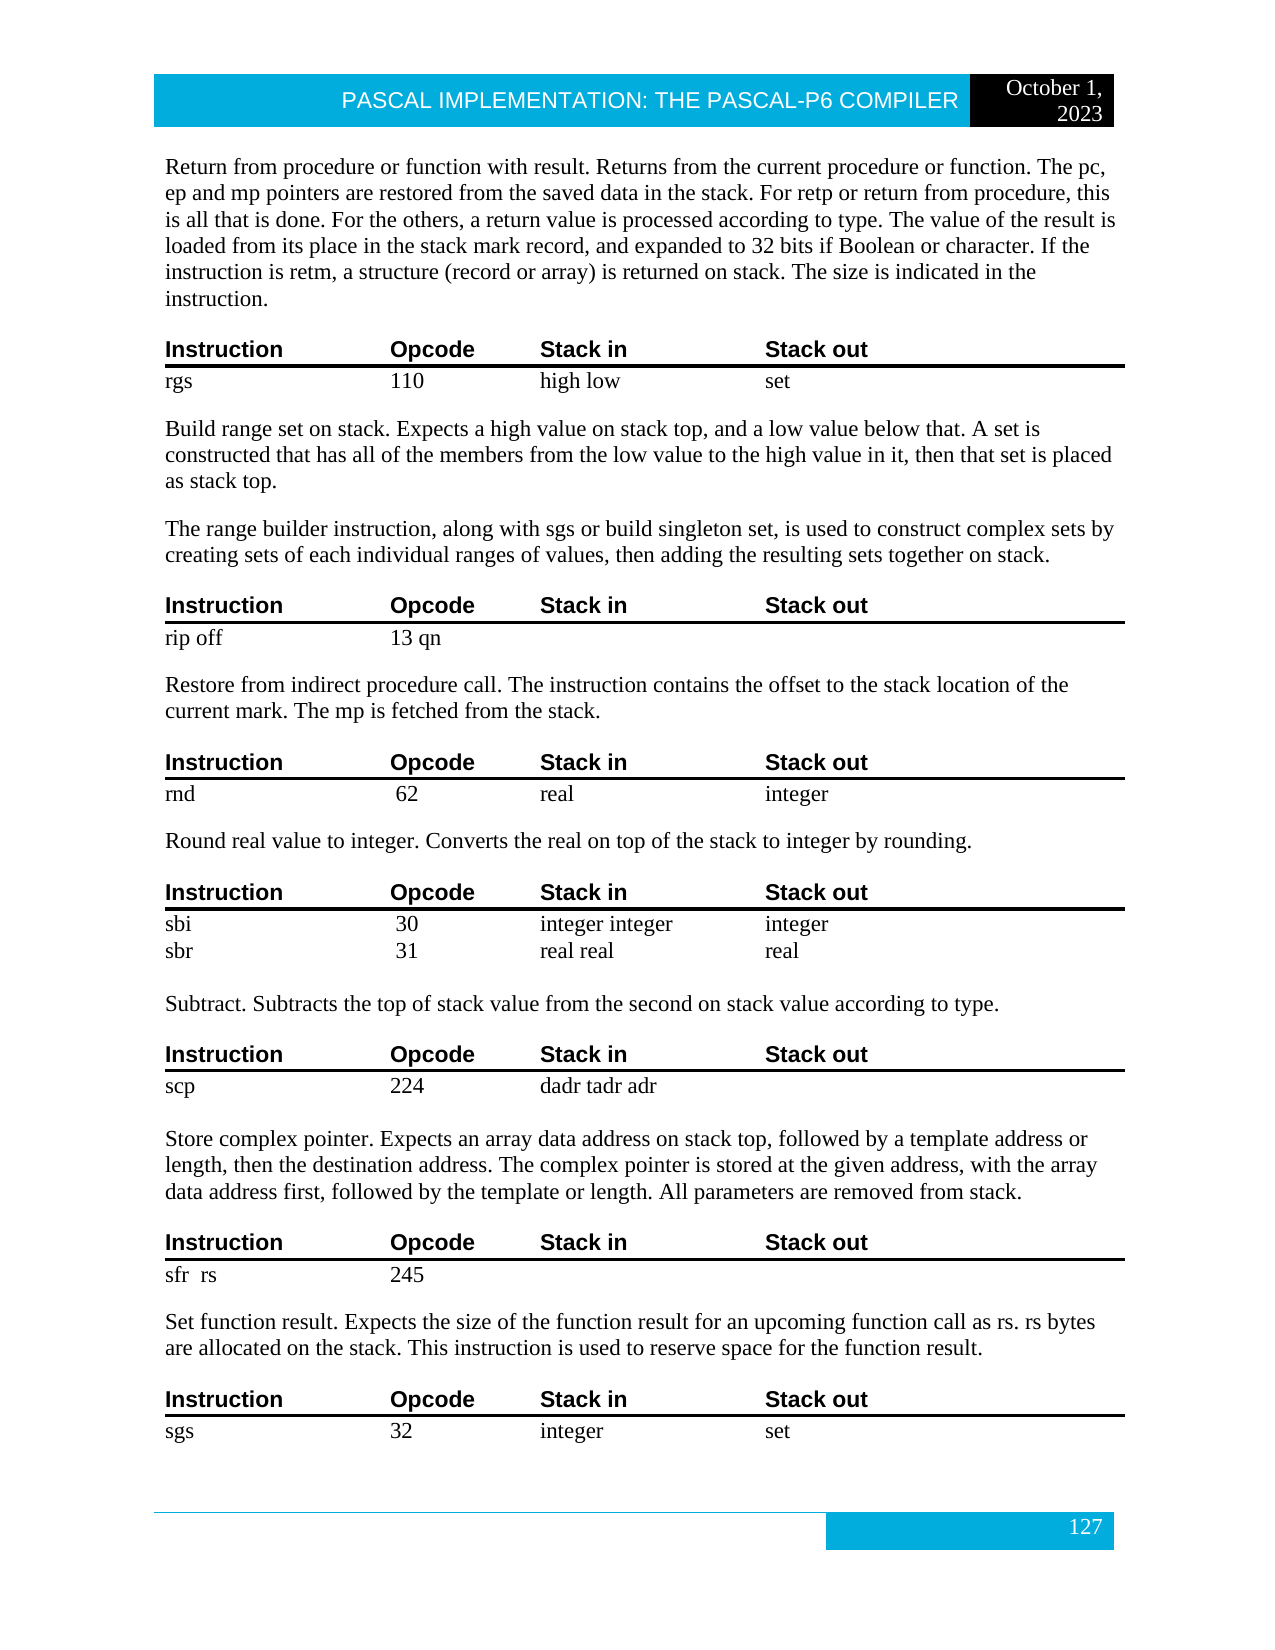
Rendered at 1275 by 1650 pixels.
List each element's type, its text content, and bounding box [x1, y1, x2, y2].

text sbi 30 integer integer integer [165, 911, 1125, 937]
text Round real value to integer. Converts the real on top of the stack to integer by rounding. [165, 828, 1125, 854]
text The range builder instruction, along with sgs or build singleton set, is used to construct complex sets by creating sets of each individual ranges of values, then adding the resulting sets together on stack. [165, 515, 1125, 567]
text Instruction Opcode Stack in Stack out [165, 1229, 1125, 1258]
text rip off 13 qn [165, 624, 1125, 650]
text Instruction Opcode Stack in Stack out [165, 1386, 1125, 1414]
text Restore from indirect procedure call. The instruction contains the offset to the stack location of the current mark. The mp is fetched from the stack. [165, 671, 1125, 724]
text Instruction Opcode Stack in Stack out [165, 879, 1125, 907]
text sgs 32 integer set [165, 1417, 1125, 1444]
text scp 224 dadr tadr adr [165, 1072, 1125, 1099]
text rnd 62 real integer [165, 780, 1125, 807]
text Build range set on stack. Expects a high value on stack top, and a low value below that. A set is constructed that has all of the members from the low value to the high value in it, then that set is placed as stack top. [165, 415, 1125, 494]
text sfr rs 245 [165, 1261, 1125, 1287]
text sbr 31 real real real [165, 937, 1125, 963]
text Set function result. Expects the size of the function result for an upcoming function call as rs. rs bytes are allocated on the stack. This instruction is used to reserve space for the function result. [165, 1308, 1125, 1361]
text Return from procedure or function with result. Returns from the current procedure or function. The pc, ep and mp pointers are restored from the saved data in the stack. For retp or return from procedure, this is all that is done. For the others, a return value is processed according to type. The value of the result is loaded from its place in the stack mark record, and expanded to 32 bits if Boolean or character. If the instruction is retm, a structure (record or array) is returned on stack. The size is indicated in the instruction. [165, 153, 1125, 311]
text Instruction Opcode Stack in Stack out [165, 336, 1125, 364]
text Instruction Opcode Stack in Stack out [165, 592, 1125, 621]
text Instruction Opcode Stack in Stack out [165, 749, 1125, 777]
text Subtract. Subtracts the top of stack value from the second on stack value according to type. [165, 989, 1125, 1016]
text Store complex pointer. Expects an array data address on stack top, followed by a template address or length, then the destination address. The complex pointer is stored at the given address, with the array data address first, followed by the template or length. All parameters are removed from stack. [165, 1125, 1125, 1204]
text Instruction Opcode Stack in Stack out [165, 1041, 1125, 1069]
text rgs 110 high low set [165, 368, 1125, 394]
